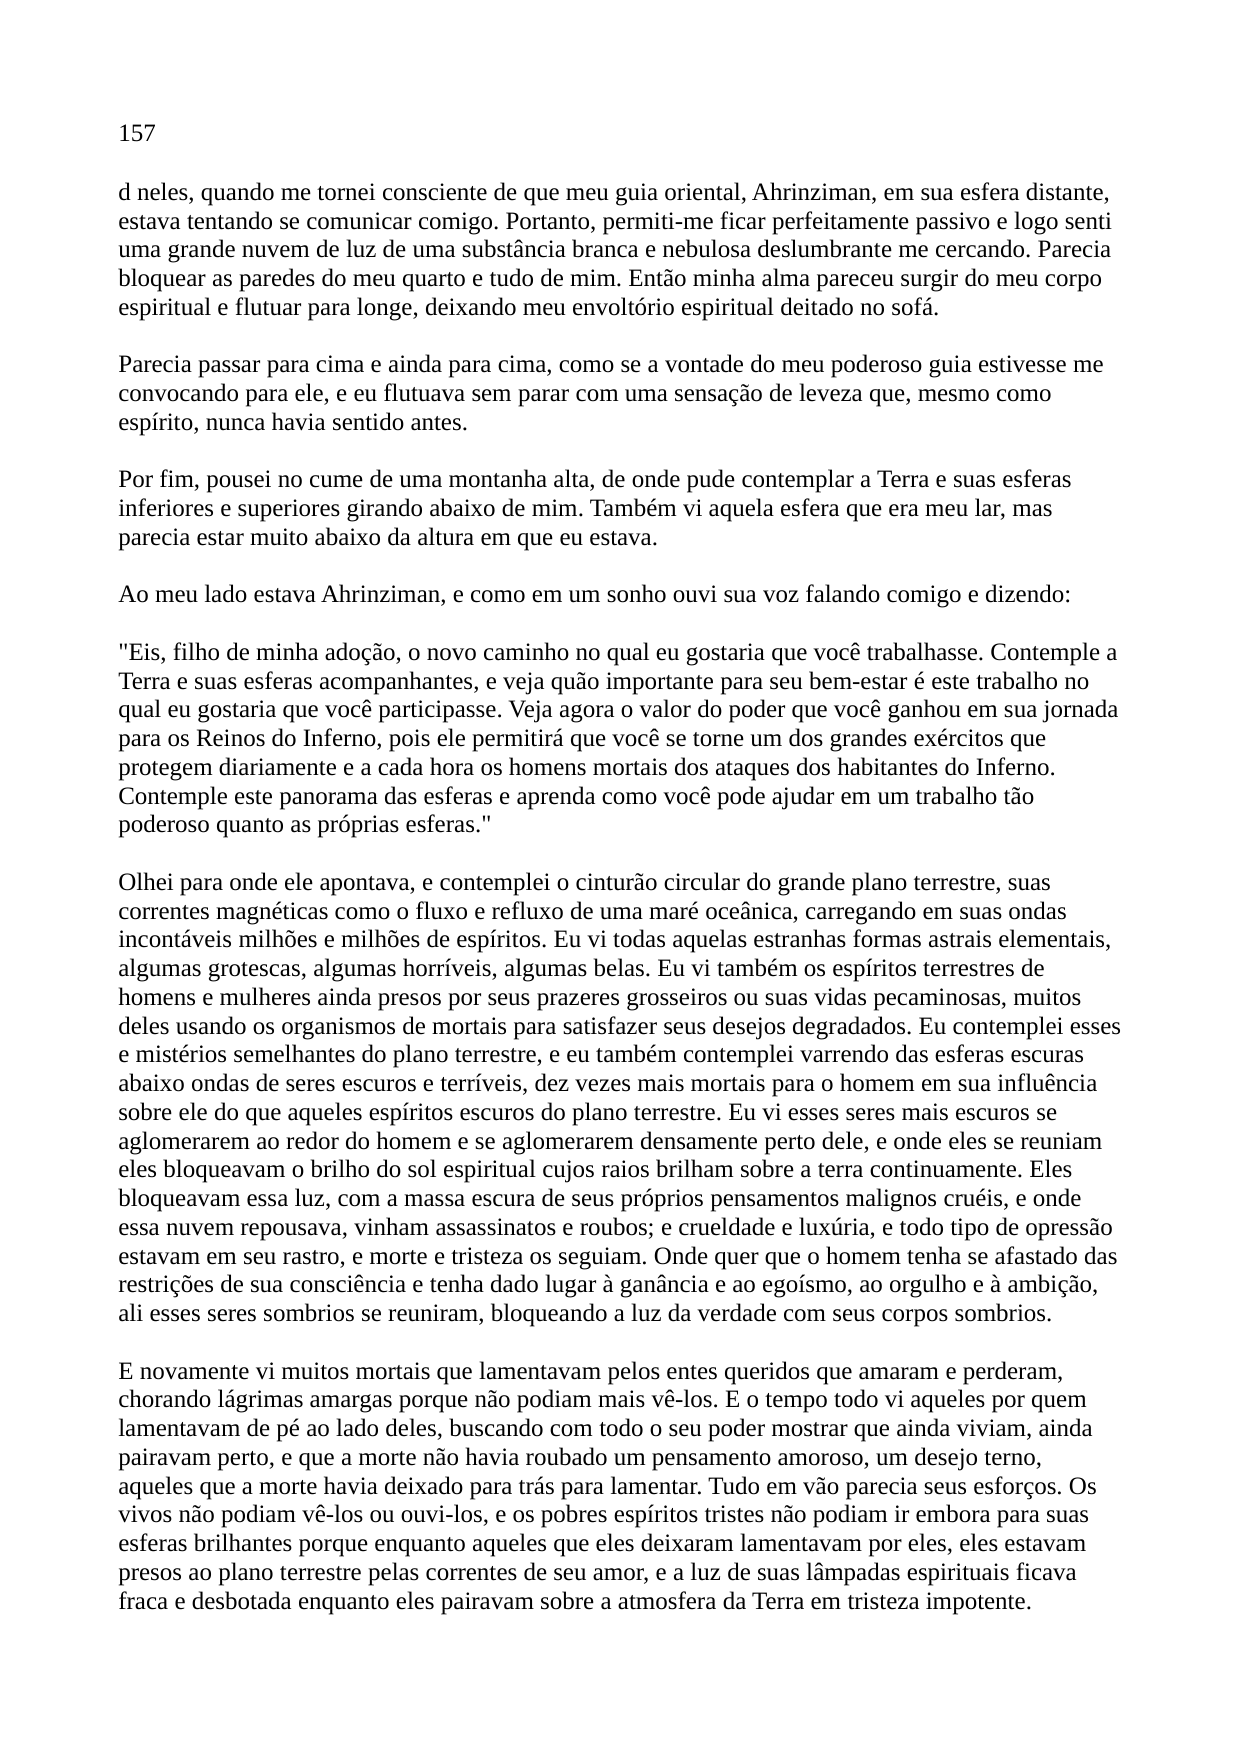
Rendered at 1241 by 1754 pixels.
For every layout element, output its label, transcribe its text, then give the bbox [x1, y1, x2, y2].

text E novamente vi muitos mortais que lamentavam pelos entes queridos que amaram e perderam, chorando lágrimas amargas porque não podiam mais vê-los. E o tempo todo vi aqueles por quem lamentavam de pé ao lado deles, buscando com todo o seu poder mostrar que ainda viviam, ainda pairavam perto, e que a morte não havia roubado um pensamento amoroso, um desejo terno, aqueles que a morte havia deixado para trás para lamentar. Tudo em vão parecia seus esforços. Os vivos não podiam vê-los ou ouvi-los, e os pobres espíritos tristes não podiam ir embora para suas esferas brilhantes porque enquanto aqueles que eles deixaram lamentavam por eles, eles estavam presos ao plano terrestre pelas correntes de seu amor, e a luz de suas lâmpadas espirituais ficava fraca e desbotada enquanto eles pairavam sobre a atmosfera da Terra em tristeza impotente. [118, 1356, 1122, 1614]
text Parecia passar para cima e ainda para cima, como se a vontade do meu poderoso guia estivesse me convocando para ele, e eu flutuava sem parar com uma sensação de leveza que, mesmo como espírito, nunca havia sentido antes. [118, 349, 1122, 436]
text Por fim, pousei no cume de uma montanha alta, de onde pude contemplar a Terra e suas esferas inferiores e superiores girando abaixo de mim. Também vi aquela esfera que era meu lar, mas parecia estar muito abaixo da altura em que eu estava. [118, 464, 1122, 551]
text d neles, quando me tornei consciente de que meu guia oriental, Ahrinziman, em sua esfera distante, estava tentando se comunicar comigo. Portanto, permiti-me ficar perfeitamente passivo e logo senti uma grande nuvem de luz de uma substância branca e nebulosa deslumbrante me cercando. Parecia bloquear as paredes do meu quarto e tudo de mim. Então minha alma pareceu surgir do meu corpo espiritual e flutuar para longe, deixando meu envoltório espiritual deitado no sofá. [118, 177, 1122, 321]
text "Eis, filho de minha adoção, o novo caminho no qual eu gostaria que você trabalhasse. Contemple a Terra e suas esferas acompanhantes, e veja quão importante para seu bem-estar é este trabalho no qual eu gostaria que você participasse. Veja agora o valor do poder que você ganhou em sua jornada para os Reinos do Inferno, pois ele permitirá que você se torne um dos grandes exércitos que protegem diariamente e a cada hora os homens mortais dos ataques dos habitantes do Inferno. Contemple este panorama das esferas e aprenda como você pode ajudar em um trabalho tão poderoso quanto as próprias esferas." [118, 637, 1122, 838]
text Ao meu lado estava Ahrinziman, e como em um sonho ouvi sua voz falando comigo e dizendo: [118, 579, 1122, 608]
text Olhei para onde ele apontava, e contemplei o cinturão circular do grande plano terrestre, suas correntes magnéticas como o fluxo e refluxo de uma maré oceânica, carregando em suas ondas incontáveis ​​milhões e milhões de espíritos. Eu vi todas aquelas estranhas formas astrais elementais, algumas grotescas, algumas horríveis, algumas belas. Eu vi também os espíritos terrestres de homens e mulheres ainda presos por seus prazeres grosseiros ou suas vidas pecaminosas, muitos deles usando os organismos de mortais para satisfazer seus desejos degradados. Eu contemplei esses e mistérios semelhantes do plano terrestre, e eu também contemplei varrendo das esferas escuras abaixo ondas de seres escuros e terríveis, dez vezes mais mortais para o homem em sua influência sobre ele do que aqueles espíritos escuros do plano terrestre. Eu vi esses seres mais escuros se aglomerarem ao redor do homem e se aglomerarem densamente perto dele, e onde eles se reuniam eles bloqueavam o brilho do sol espiritual cujos raios brilham sobre a terra continuamente. Eles bloqueavam essa luz, com a massa escura de seus próprios pensamentos malignos cruéis, e onde essa nuvem repousava, vinham assassinatos e roubos; e crueldade e luxúria, e todo tipo de opressão estavam em seu rastro, e morte e tristeza os seguiam. Onde quer que o homem tenha se afastado das restrições de sua consciência e tenha dado lugar à ganância e ao egoísmo, ao orgulho e à ambição, ali esses seres sombrios se reuniram, bloqueando a luz da verdade com seus corpos sombrios. [118, 867, 1122, 1327]
